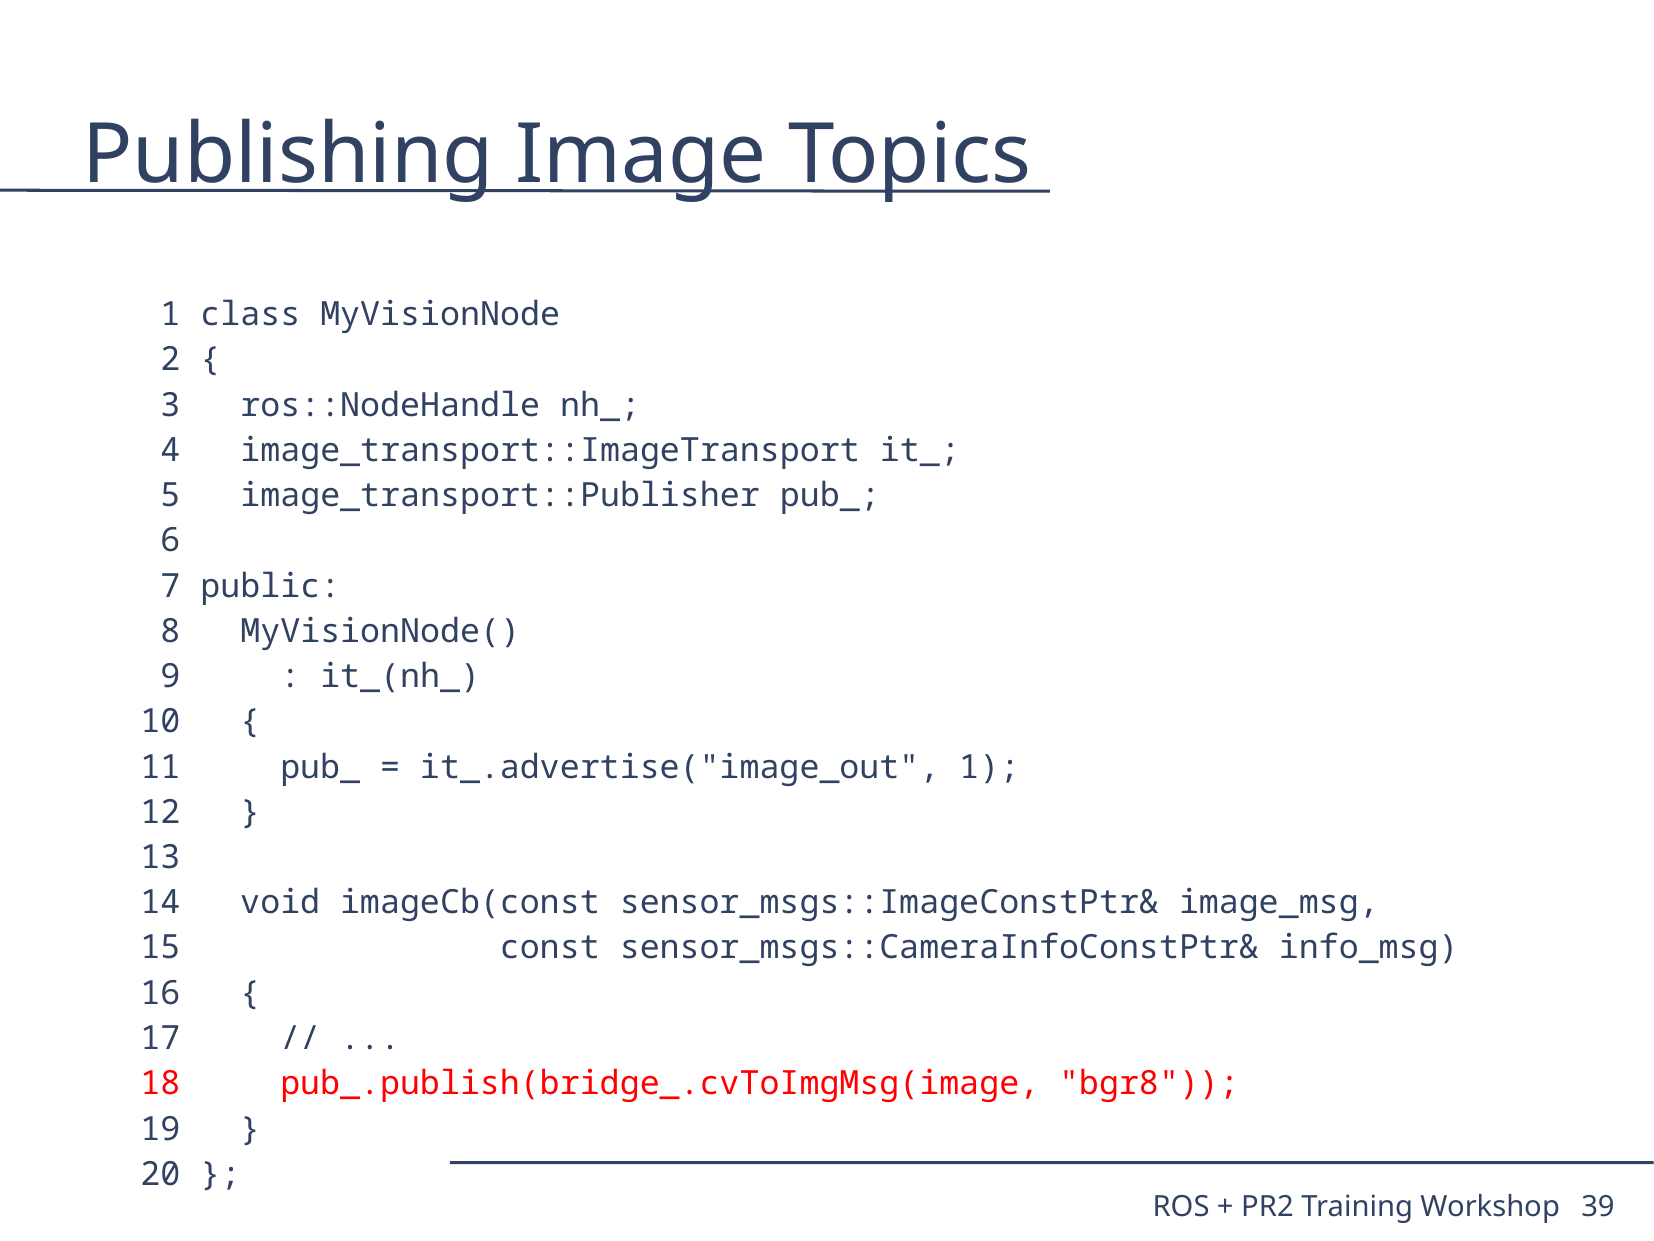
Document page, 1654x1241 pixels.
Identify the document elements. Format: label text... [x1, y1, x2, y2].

list 1 class MyVisionNode 2 { 3 ros::NodeHandle nh_; 4 image_transport::ImageTransport it_; 5 image_transport::Publisher pub_; 6 7 public: 8 MyVisionNode() 9 : it_(nh_) 10 { 11 pub_ = it_.advertise("image_out", 1); 12 } 13 14 void imageCb(const sensor_msgs::ImageConstPtr& image_msg, 15 const sensor_msgs::CameraInfoConstPtr& info_msg) 16 { 17 // ... 18 pub_.publish(bridge_.cvToImgMsg(image, "bgr8")); 19 } 20 }; [82, 290, 1571, 1109]
title Publishing Image Topics [82, 75, 1571, 226]
